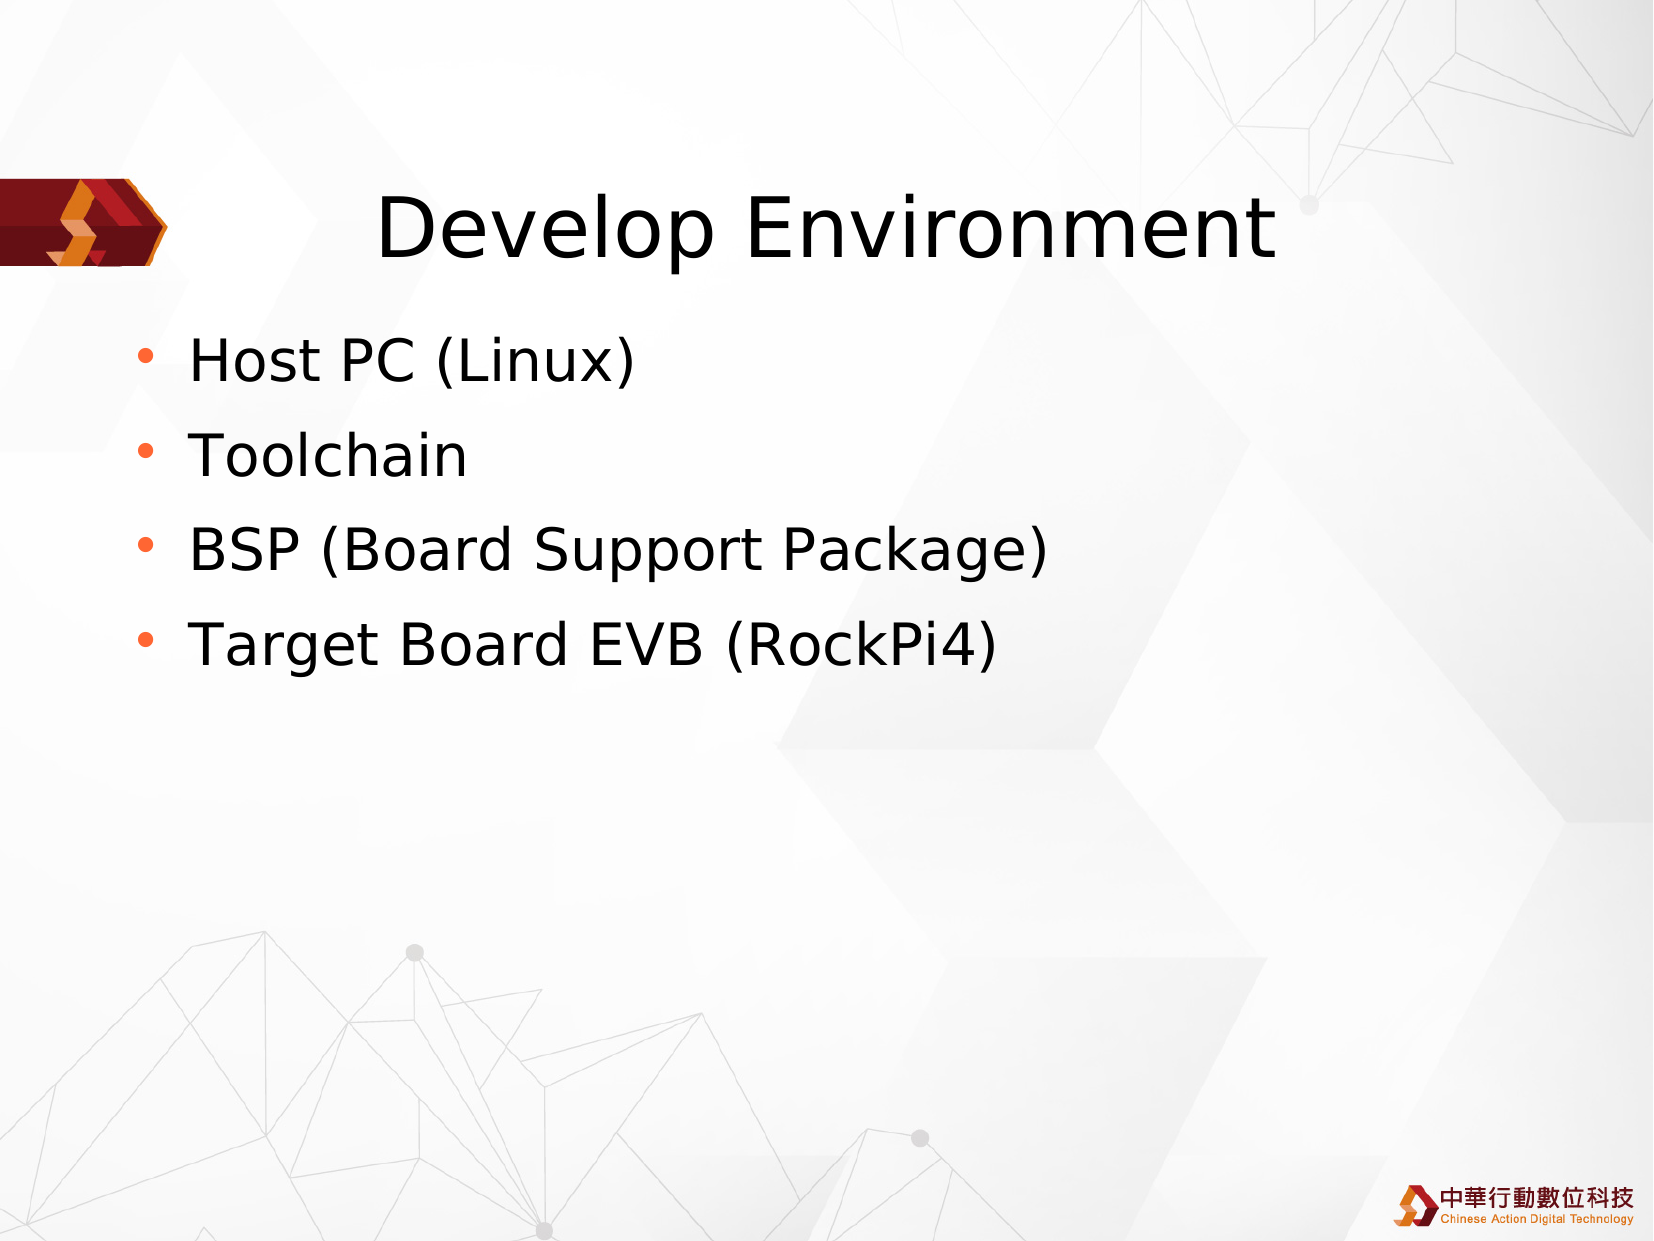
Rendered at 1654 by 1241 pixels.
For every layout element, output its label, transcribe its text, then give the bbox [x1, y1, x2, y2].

title Develop Environment [82, 122, 1570, 331]
list Host PC (Linux) Toolchain BSP (Board Support Package) Target Board EVB (RockPi4) [118, 324, 1571, 1045]
picture [0, 0, 1654, 1241]
